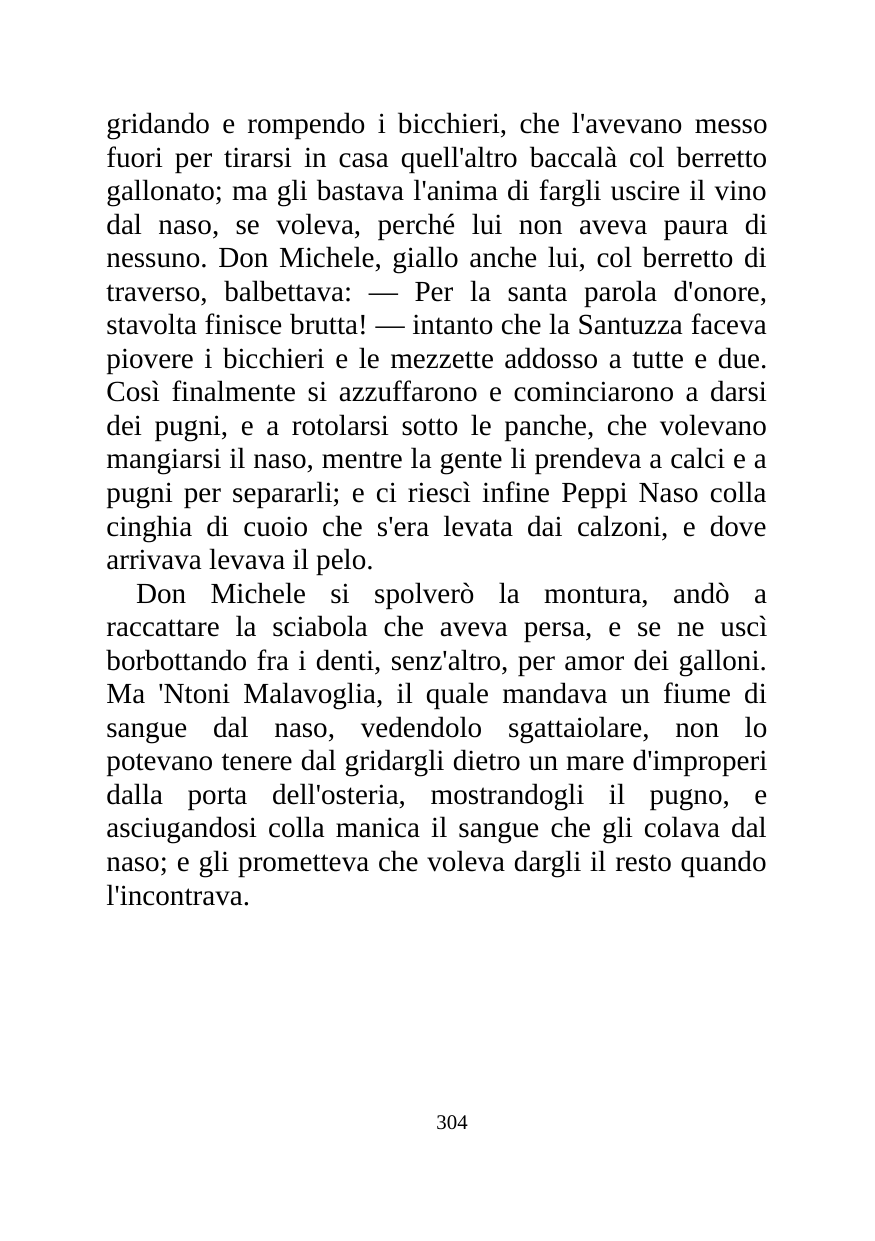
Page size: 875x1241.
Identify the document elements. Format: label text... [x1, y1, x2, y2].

text Don Michele si spolverò la montura, andò a raccattare la sciabola che aveva persa, e se ne uscì borbottando fra i denti, senz'altro, per amor dei galloni. Ma 'Ntoni Malavoglia, il quale mandava un fiume di sangue dal naso, vedendolo sgattaiolare, non lo potevano tenere dal gridargli dietro un mare d'improperi dalla porta dell'osteria, mostrandogli il pugno, e asciugandosi colla manica il sangue che gli colava dal naso; e gli prometteva che voleva dargli il resto quando l'incontrava. [106, 576, 768, 911]
text gridando e rompendo i bicchieri, che l'avevano messo fuori per tirarsi in casa quell'altro baccalà col berretto gallonato; ma gli bastava l'anima di fargli uscire il vino dal naso, se voleva, perché lui non aveva paura di nessuno. Don Michele, giallo anche lui, col berretto di traverso, balbettava: — Per la santa parola d'onore, stavolta finisce brutta! — intanto che la Santuzza faceva piovere i bicchieri e le mezzette addosso a tutte e due. Così finalmente si azzuffarono e cominciarono a darsi dei pugni, e a rotolarsi sotto le panche, che volevano mangiarsi il naso, mentre la gente li prendeva a calci e a pugni per separarli; e ci riescì infine Peppi Naso colla cinghia di cuoio che s'era levata dai calzoni, e dove arrivava levava il pelo. [106, 106, 768, 576]
